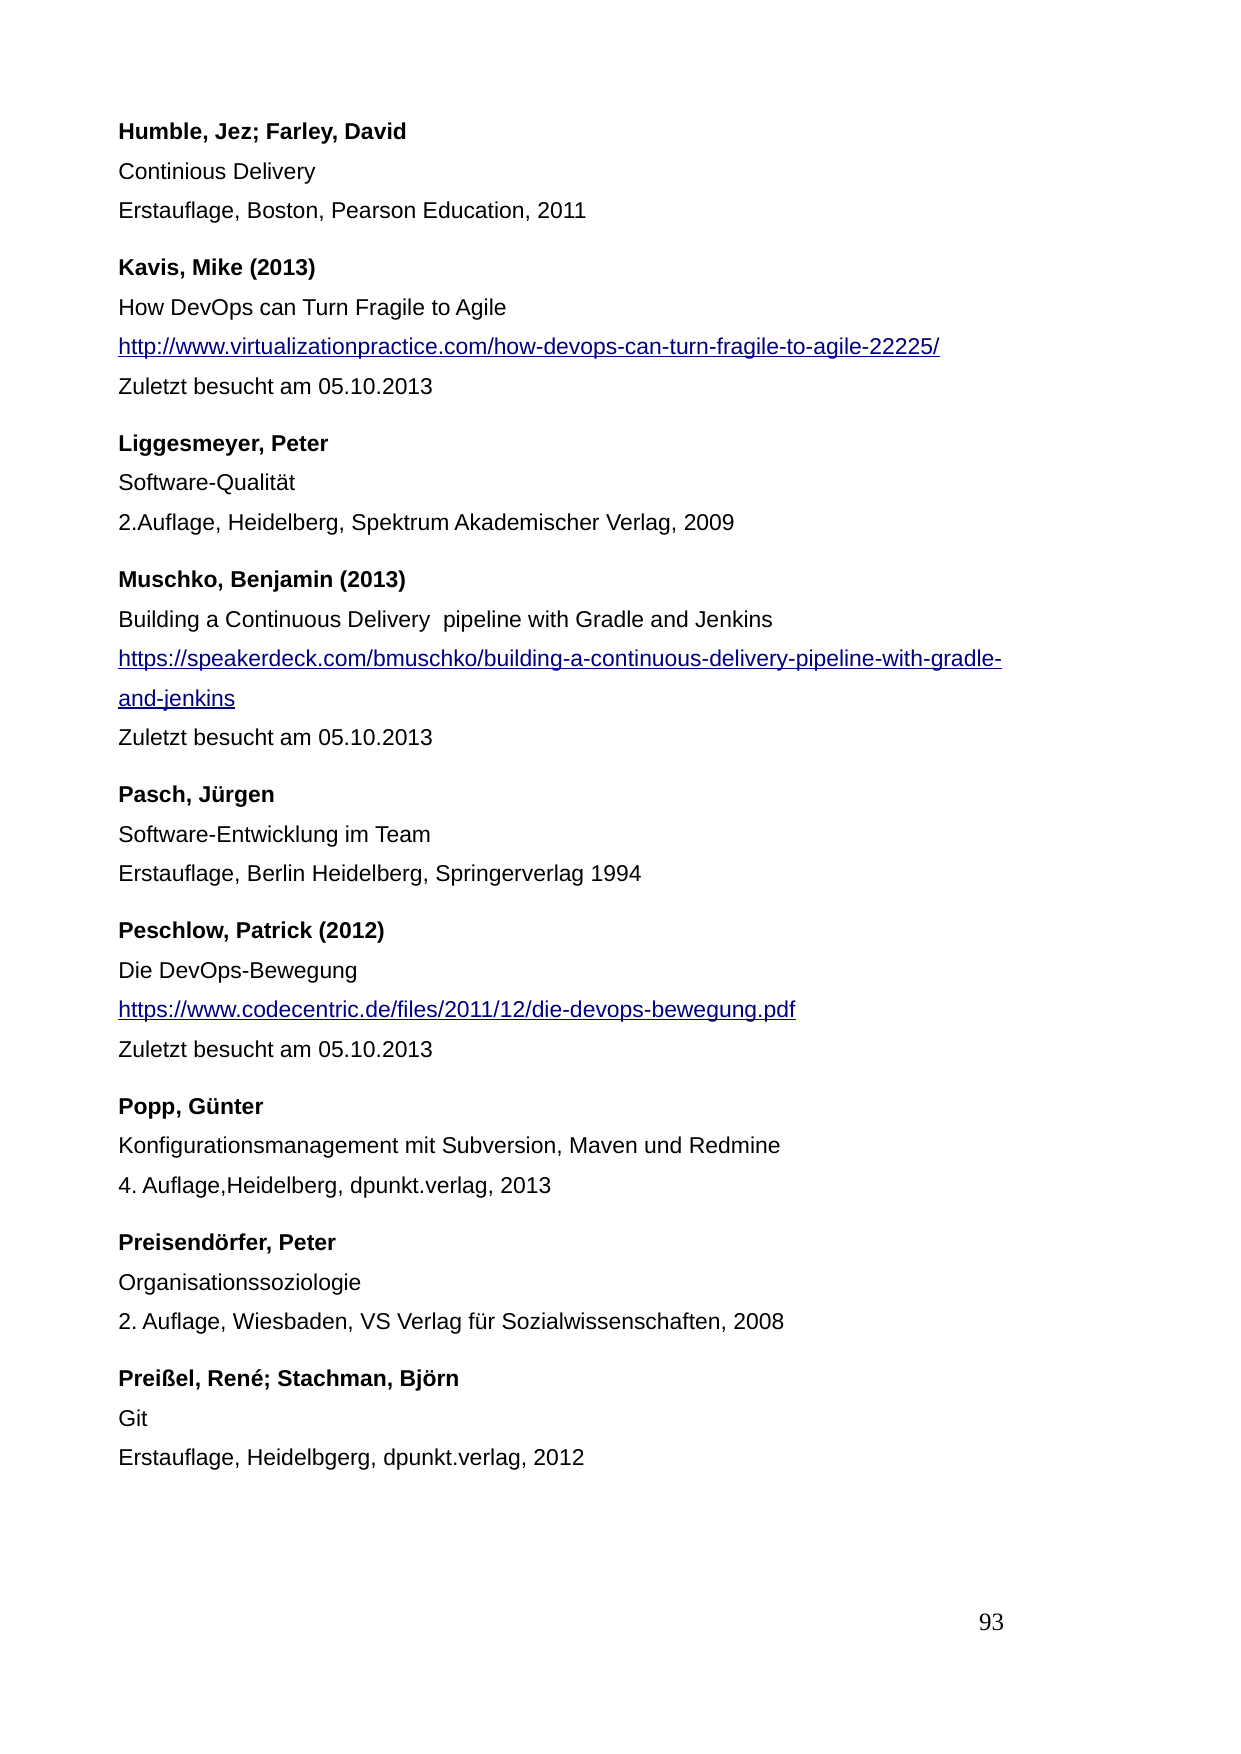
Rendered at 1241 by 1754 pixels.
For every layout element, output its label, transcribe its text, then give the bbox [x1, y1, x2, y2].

text Preisendörfer, Peter Organisationssoziologie 2. Auflage, Wiesbaden, VS Verlag für Sozialwissenschaften, 2008 [118, 1229, 1004, 1334]
text Peschlow, Patrick (2012) Die DevOps-Bewegung https://www.codecentric.de/files/2011/12/die-devops-bewegung.pdf Zuletzt besucht am 05.10.2013 [118, 917, 1004, 1062]
text Popp, Günter Konfigurationsmanagement mit Subversion, Maven und Redmine 4. Auflage,Heidelberg, dpunkt.verlag, 2013 [118, 1093, 1004, 1198]
text Pasch, Jürgen Software-Entwicklung im Team Erstauflage, Berlin Heidelberg, Springerverlag 1994 [118, 781, 1004, 886]
text Preißel, René; Stachman, Björn Git Erstauflage, Heidelbgerg, dpunkt.verlag, 2012 [118, 1365, 1004, 1471]
text Humble, Jez; Farley, David Continious Delivery Erstauflage, Boston, Pearson Education, 2011 [118, 118, 1004, 223]
text Muschko, Benjamin (2013) Building a Continuous Delivery pipeline with Gradle and Jenkins https://speakerdeck.com/bmuschko/building-a-continuous-delivery-pipeline-with-gradle-and-jenkins Zuletzt besucht am 05.10.2013 [118, 566, 1004, 750]
text Kavis, Mike (2013) How DevOps can Turn Fragile to Agile http://www.virtualizationpractice.com/how-devops-can-turn-fragile-to-agile-22225/ Zuletzt besucht am 05.10.2013 [118, 254, 1004, 399]
text Liggesmeyer, Peter Software-Qualität 2.Auflage, Heidelberg, Spektrum Akademischer Verlag, 2009 [118, 430, 1004, 535]
